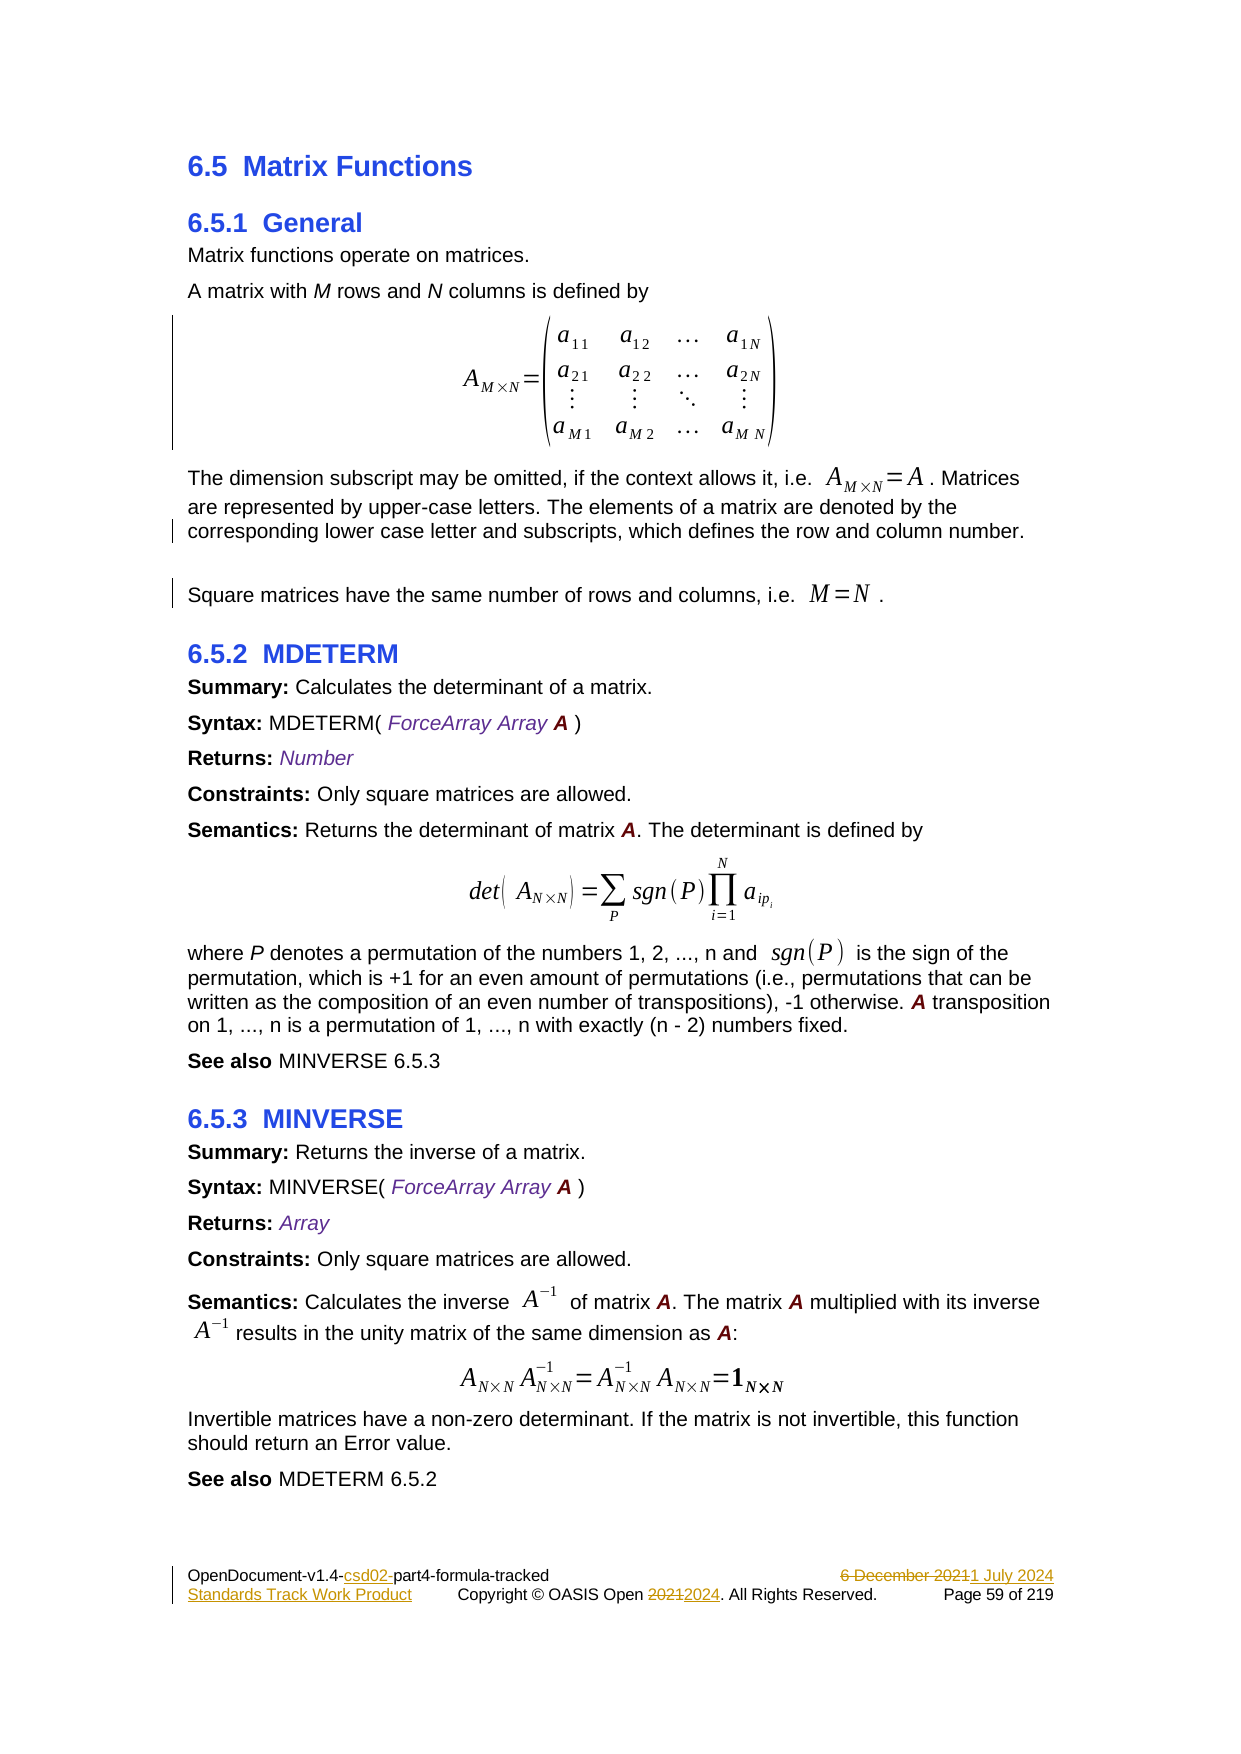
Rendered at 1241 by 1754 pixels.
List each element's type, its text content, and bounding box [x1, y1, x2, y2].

text Matrix functions operate on matrices. [187, 243, 1053, 267]
text Constraints: Only square matrices are allowed. [187, 782, 1053, 806]
text The dimension subscript may be omitted, if the context allows it, i.e. . Matrices are represented by upper-case letters. The elements of a matrix are denoted by the corresponding lower case letter and subscripts, which defines the row and column number. [187, 462, 1053, 566]
text A matrix with M rows and N columns is defined by [187, 279, 1053, 303]
text Summary: Returns the inverse of a matrix. [187, 1140, 1053, 1164]
text Square matrices have the same number of rows and columns, i.e. . [187, 578, 1053, 608]
subtitle Matrix Functions [187, 150, 1053, 182]
text See also MINVERSE 6.5.3 [187, 1049, 1053, 1073]
text Returns: Array [187, 1211, 1053, 1235]
text See also MDETERM 6.5.2 [187, 1467, 1053, 1491]
text Returns: Number [187, 747, 1053, 770]
text Syntax: MINVERSE( ForceArray Array A ) [187, 1176, 1053, 1199]
subtitle MDETERM [187, 639, 1053, 669]
subtitle General [187, 207, 1053, 237]
text Semantics: Returns the determinant of matrix A. The determinant is defined by [187, 818, 1053, 842]
text Constraints: Only square matrices are allowed. [187, 1247, 1053, 1271]
text Summary: Calculates the determinant of a matrix. [187, 676, 1053, 699]
text Semantics: Calculates the inverse of matrix A. The matrix A multiplied with its inverse results in the unity matrix of the same dimension as A: [187, 1283, 1053, 1345]
subtitle MINVERSE [187, 1104, 1053, 1134]
text where P denotes a permutation of the numbers 1, 2, ..., n and is the sign of the permutation, which is +1 for an even amount of permutations (i.e., permutations that can be written as the composition of an even number of transpositions), -1 otherwise. A transposition on 1, ..., n is a permutation of 1, ..., n with exactly (n - 2) numbers fixed. [187, 937, 1053, 1037]
text Invertible matrices have a non-zero determinant. If the matrix is not invertible, this function should return an Error value. [187, 1408, 1053, 1455]
text Syntax: MDETERM( ForceArray Array A ) [187, 711, 1053, 735]
